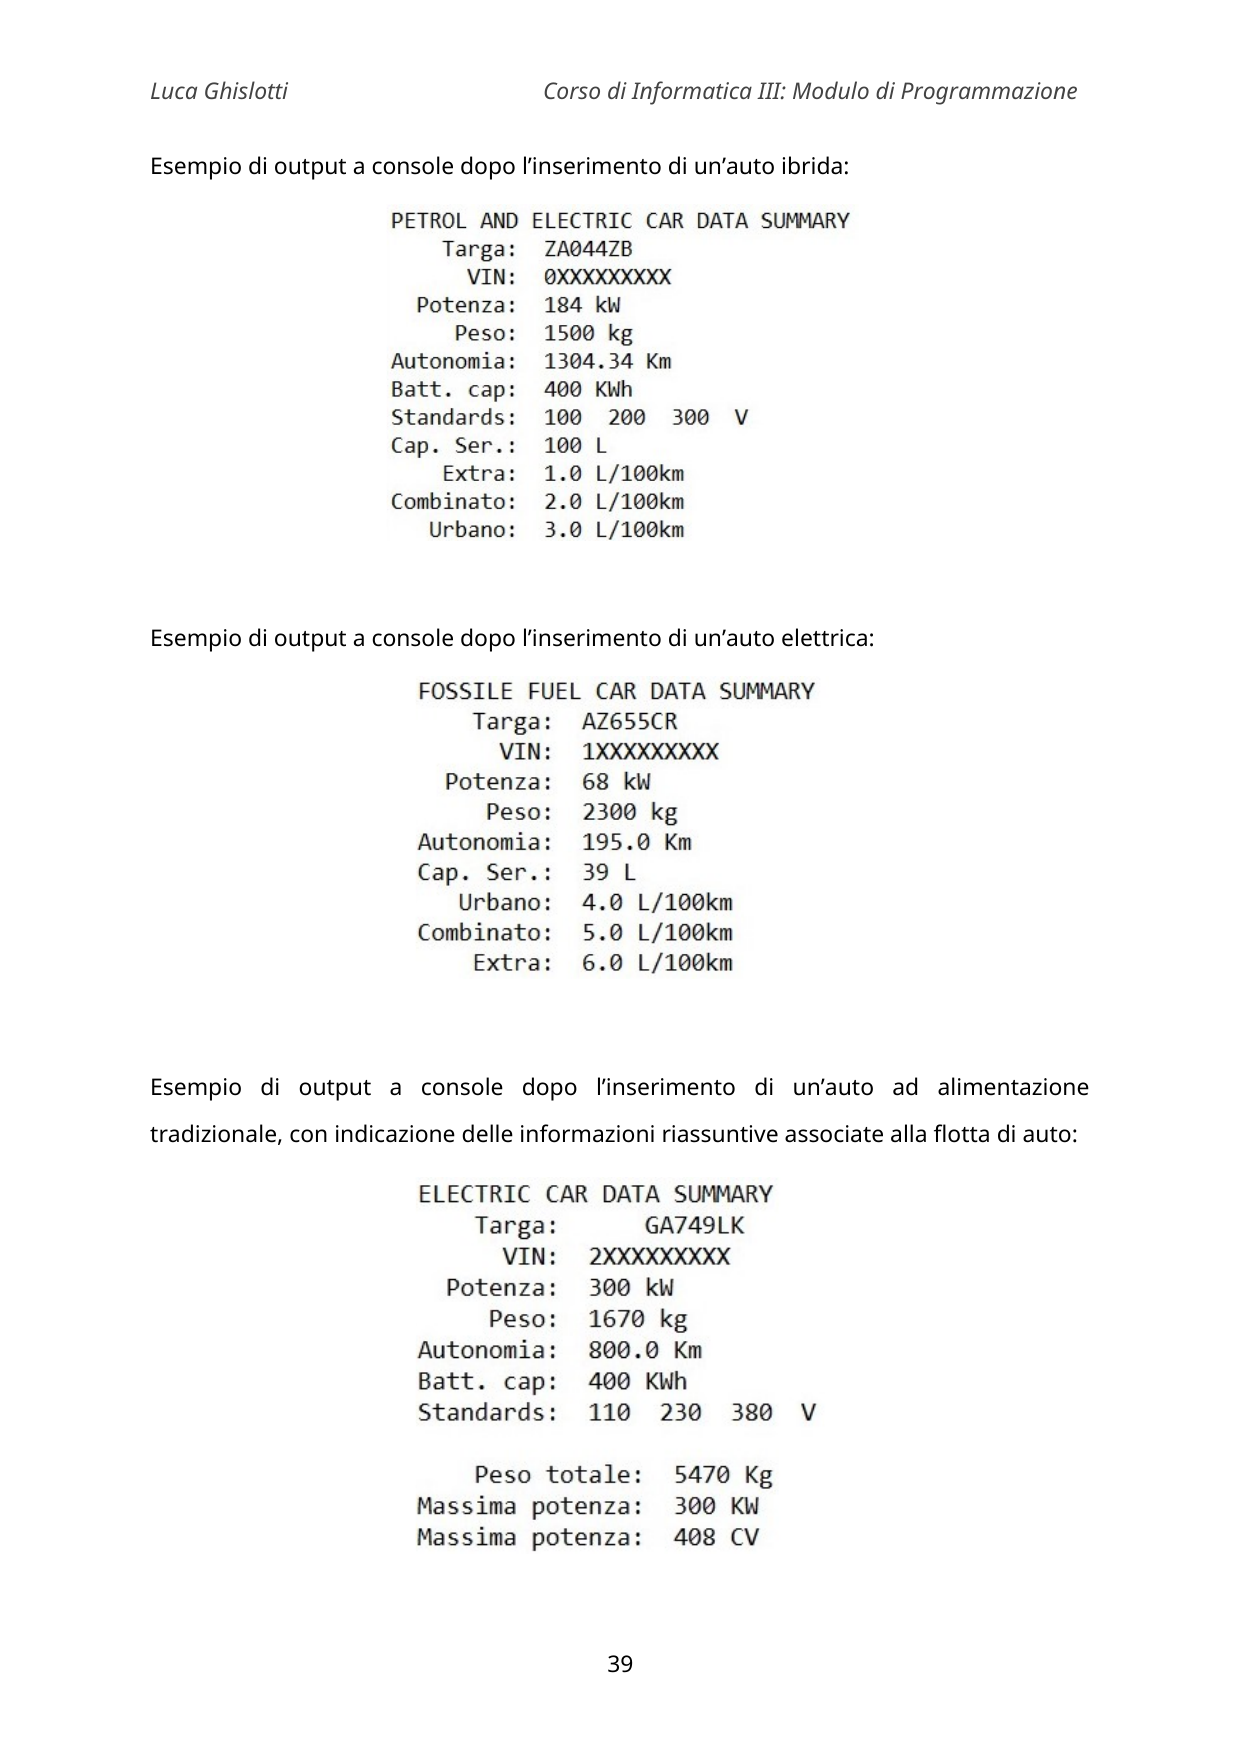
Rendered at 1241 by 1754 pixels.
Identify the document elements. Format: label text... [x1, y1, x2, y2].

picture [415, 1177, 829, 1554]
picture [386, 204, 859, 541]
text Esempio di output a console dopo l’inserimento di un’auto ad alimentazione tradizionale, con indicazione delle informazioni riassuntive associate alla flotta di auto: [150, 1071, 1090, 1149]
picture [415, 676, 829, 979]
text Esempio di output a console dopo l’inserimento di un’auto ibrida: [150, 150, 1090, 181]
text Esempio di output a console dopo l’inserimento di un’auto elettrica: [150, 622, 1090, 653]
